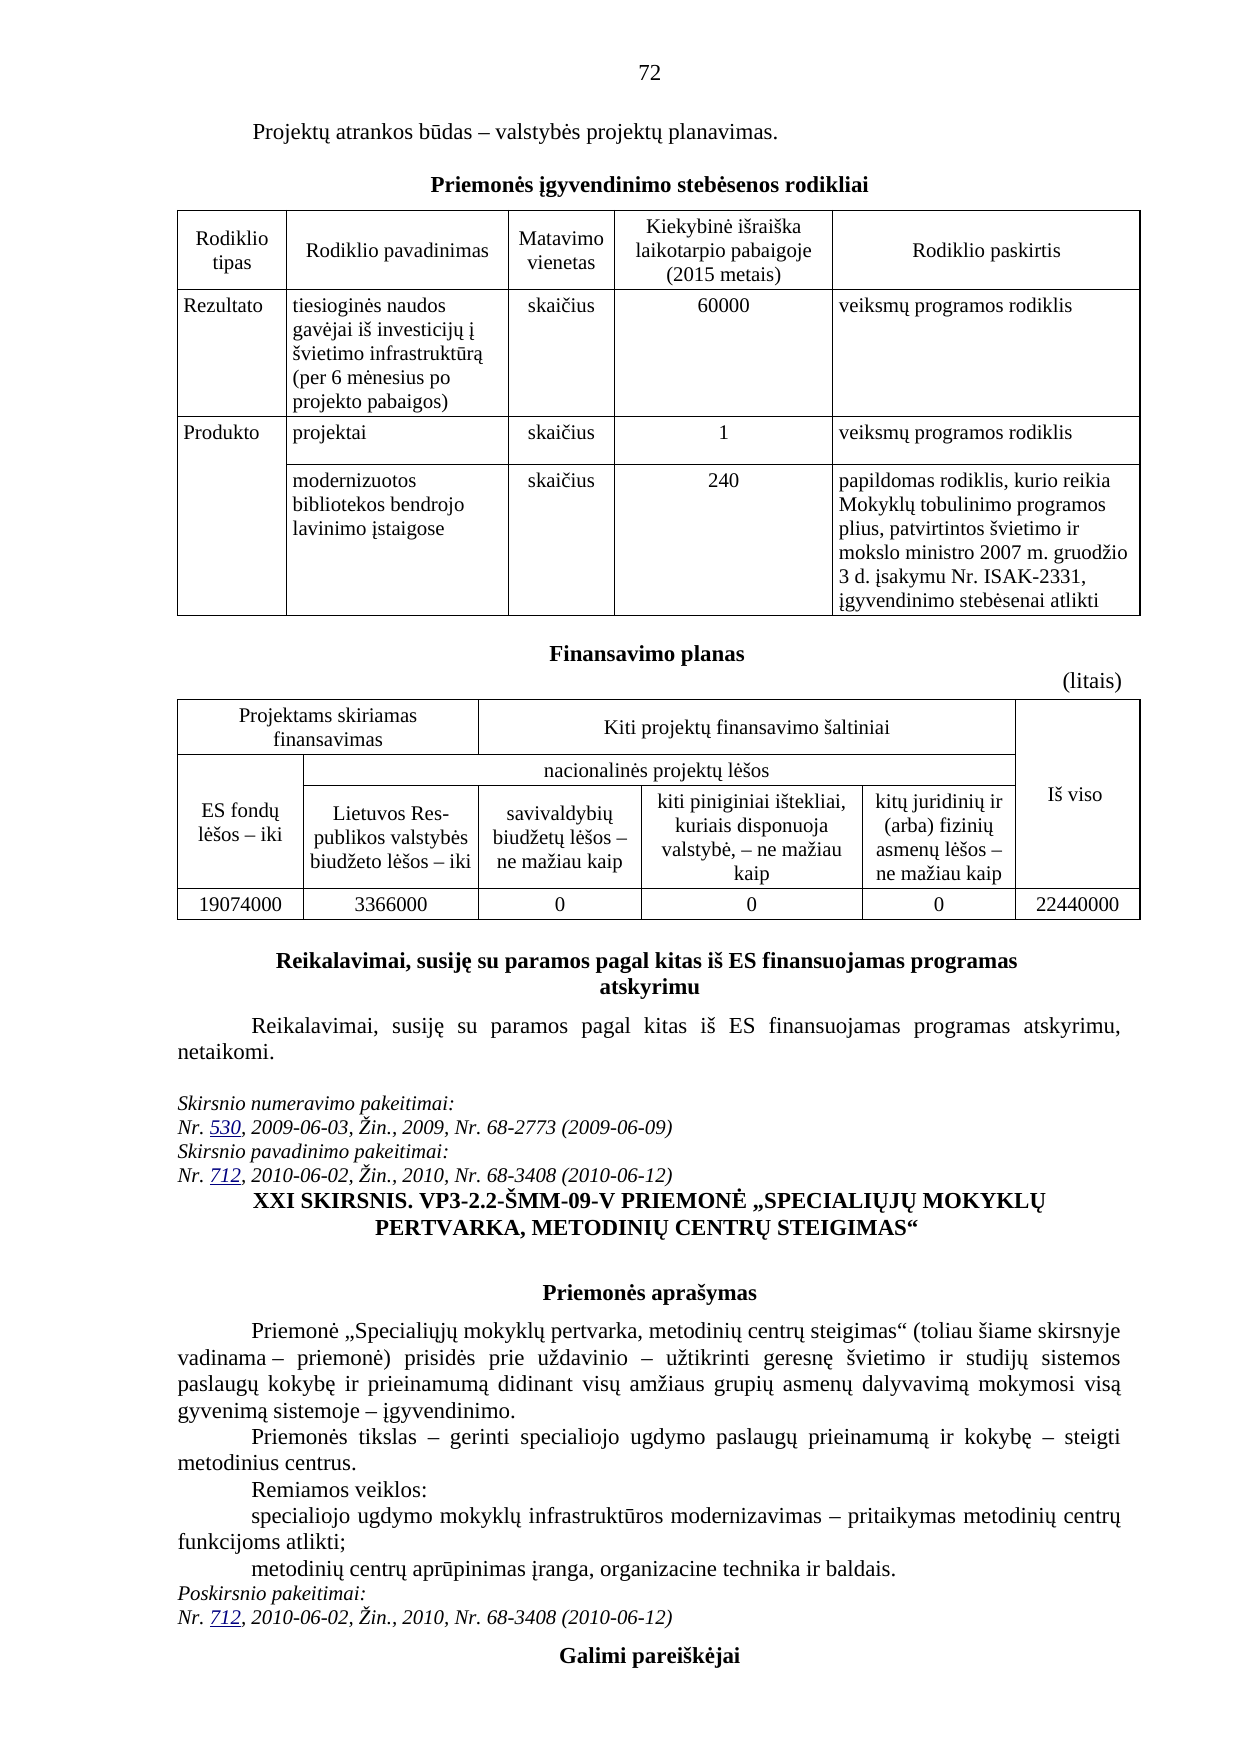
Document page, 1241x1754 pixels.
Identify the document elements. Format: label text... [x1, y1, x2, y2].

table_header Iš viso [1016, 700, 1139, 888]
table_cell modernizuotos bibliotekos bendrojo lavinimo įstaigose [287, 465, 508, 615]
text XXI SKIRSNIS. VP3-2.2-ŠMM-09-V PRIEMONĖ „SPECIALIŲJŲ MOKYKLŲ PERTVARKA, METODINIŲ CENTRŲ STEIGIMAS“ [177, 1187, 1122, 1240]
text (litais) [177, 667, 1122, 693]
text metodinių centrų aprūpinimas įranga, organizacine technika ir baldais. [177, 1555, 1122, 1581]
table_cell tiesioginės naudos gavėjai iš investicijų į švietimo infrastruktūrą (per 6 mėnesius po projekto pabaigos) [287, 290, 508, 416]
table_cell ES fondų lėšos – iki [178, 755, 303, 888]
text Finansavimo planas [177, 640, 1122, 667]
text Nr. 712, 2010-06-02, Žin., 2010, Nr. 68-3408 (2010-06-12) [177, 1163, 1122, 1187]
text Remiamos veiklos: [177, 1476, 1122, 1502]
text Reikalavimai, susiję su paramos pagal kitas iš ES finansuojamas programas atskyrimu [177, 947, 1122, 999]
table_cell 240 [615, 465, 832, 615]
table_cell 0 [863, 889, 1015, 919]
table_cell 19074000 [178, 889, 303, 919]
text Projektų atrankos būdas – valstybės projektų planavimas. [215, 118, 1122, 144]
text Skirsnio numeravimo pakeitimai: [177, 1091, 1122, 1115]
text Reikalavimai, susiję su paramos pagal kitas iš ES finansuojamas programas atskyrimu, netaikomi. [177, 1012, 1122, 1064]
table_cell 0 [479, 889, 641, 919]
table_header Projektams skiriamas finansavimas [178, 700, 478, 754]
text Nr. 530, 2009-06-03, Žin., 2009, Nr. 68-2773 (2009-06-09) [177, 1115, 1122, 1139]
table_cell nacionalinės projektų lėšos [304, 755, 1015, 785]
text Skirsnio pavadinimo pakeitimai: [177, 1139, 1122, 1163]
table_cell veiksmų programos rodiklis [833, 290, 1139, 416]
table_header Rodiklio paskirtis [833, 211, 1139, 289]
table_cell kiti piniginiai ištekliai, kuriais disponuoja valstybė, – ne mažiau kaip [642, 786, 862, 888]
table_header Kiekybinė išraiška laikotarpio pabaigoje (2015 metais) [615, 211, 832, 289]
text Nr. 712, 2010-06-02, Žin., 2010, Nr. 68-3408 (2010-06-12) [177, 1605, 1122, 1629]
table_cell 3366000 [304, 889, 478, 919]
table_cell projektai [287, 417, 508, 464]
text specialiojo ugdymo mokyklų infrastruktūros modernizavimas – pritaikymas metodinių centrų funkcijoms atlikti; [177, 1502, 1122, 1555]
table_cell Rezultato [178, 290, 286, 416]
table_header Kiti projektų finansavimo šaltiniai [479, 700, 1015, 754]
table_header Rodiklio tipas [178, 211, 286, 289]
table_cell savivaldybių biudžetų lėšos – ne mažiau kaip [479, 786, 641, 888]
table_header Matavimo vienetas [509, 211, 614, 289]
table_cell Lietuvos Res­publikos valsty­bės biudžeto lėšos – iki [304, 786, 478, 888]
table_cell veiksmų programos rodiklis [833, 417, 1139, 464]
table_cell skaičius [509, 417, 614, 464]
table_cell 1 [615, 417, 832, 464]
text Priemonės įgyvendinimo stebėsenos rodikliai [177, 171, 1122, 197]
text Galimi pareiškėjai [177, 1642, 1122, 1668]
text Priemonės aprašymas [177, 1279, 1122, 1305]
table_cell 60000 [615, 290, 832, 416]
table_cell 0 [642, 889, 862, 919]
table_cell kitų juridinių ir (arba) fizinių asmenų lėšos – ne mažiau kaip [863, 786, 1015, 888]
table_cell papildomas rodiklis, kurio reikia Mokyklų tobulinimo programos plius, patvirtintos švietimo ir mokslo ministro 2007 m. gruodžio 3 d. įsakymu Nr. ISAK-2331, įgyvendinimo stebėsenai atlikti [833, 465, 1139, 615]
text Priemonės tikslas – gerinti specialiojo ugdymo paslaugų prieinamumą ir kokybę – steigti metodinius centrus. [177, 1423, 1122, 1476]
table_cell Produkto [178, 417, 286, 615]
text Poskirsnio pakeitimai: [177, 1581, 1122, 1605]
text Priemonė „Specialiųjų mokyklų pertvarka, metodinių centrų steigimas“ (toliau šiame skirsnyje vadinama – priemonė) prisidės prie uždavinio – užtikrinti geresnę švietimo ir studijų sistemos paslaugų kokybę ir prieinamumą didinant visų amžiaus grupių asmenų dalyvavimą mokymosi visą gyvenimą sistemoje – įgyvendinimo. [177, 1318, 1122, 1423]
table_cell skaičius [509, 465, 614, 615]
table_cell 22440000 [1016, 889, 1139, 919]
table_header Rodiklio pavadinimas [287, 211, 508, 289]
table_cell skaičius [509, 290, 614, 416]
